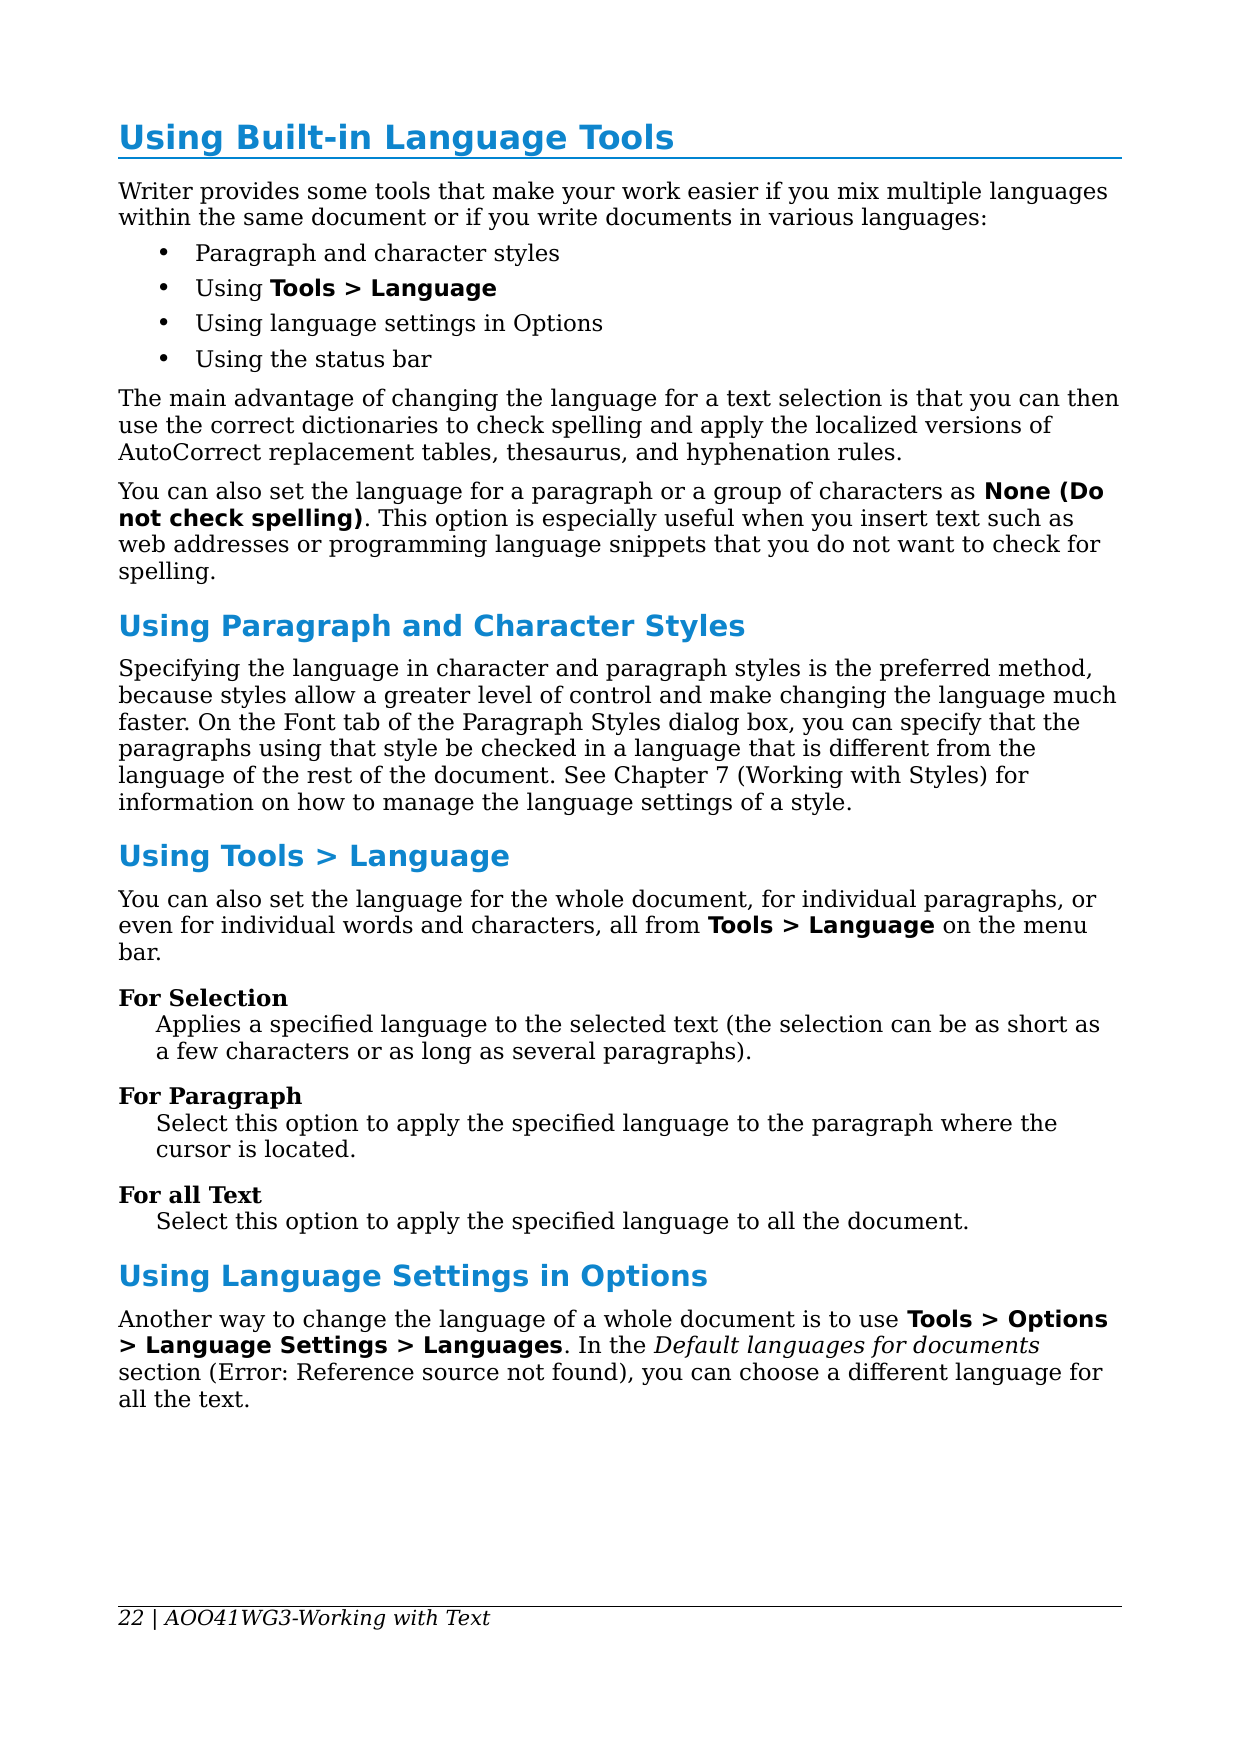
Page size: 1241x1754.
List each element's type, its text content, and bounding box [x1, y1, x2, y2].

text For all Text [118, 1182, 1122, 1208]
subtitle Using Language Settings in Options [118, 1259, 1122, 1293]
text You can also set the language for the whole document, for individual paragraphs, or even for individual words and characters, all from Tools > Language on the menu bar. [118, 886, 1122, 966]
text For Selection [118, 984, 1122, 1011]
text Select this option to apply the specified language to all the document. [156, 1208, 1122, 1235]
list Writer provides some tools that make your work easier if you mix multiple languages within the same document or if you write documents in various languages: [118, 178, 1122, 231]
list Paragraph and character styles [156, 238, 1122, 267]
text Specifying the language in character and paragraph styles is the preferred method, because styles allow a greater level of control and make changing the language much faster. On the Font tab of the Paragraph Styles dialog box, you can specify that the paragraphs using that style be checked in a language that is different from the language of the rest of the document. See Chapter 7 (Working with Styles) for information on how to manage the language settings of a style. [118, 655, 1122, 815]
text Applies a specified language to the selected text (the selection can be as short as a few characters or as long as several paragraphs). [156, 1011, 1122, 1064]
text Select this option to apply the specified language to the paragraph where the cursor is located. [156, 1110, 1122, 1163]
text Another way to change the language of a whole document is to use Tools > Options > Language Settings > Languages. In the Default languages for documents section (Figure 73), you can choose a different language for all the text. [118, 1306, 1122, 1412]
subtitle Using Built-in Language Tools [118, 118, 1122, 157]
text You can also set the language for a paragraph or a group of characters as None (Do not check spelling). This option is especially useful when you insert text such as web addresses or programming language snippets that you do not want to check for spelling. [118, 478, 1122, 585]
subtitle Using Tools > Language [118, 839, 1122, 873]
text The main advantage of changing the language for a text selection is that you can then use the correct dictionaries to check spelling and apply the localized versions of AutoCorrect replacement tables, thesaurus, and hyphenation rules. [118, 386, 1122, 466]
text For Paragraph [118, 1083, 1122, 1110]
list Using language settings in Options [156, 308, 1122, 338]
list Using the status bar [156, 344, 1122, 373]
list Using Tools > Language [156, 273, 1122, 302]
subtitle Using Paragraph and Character Styles [118, 609, 1122, 643]
